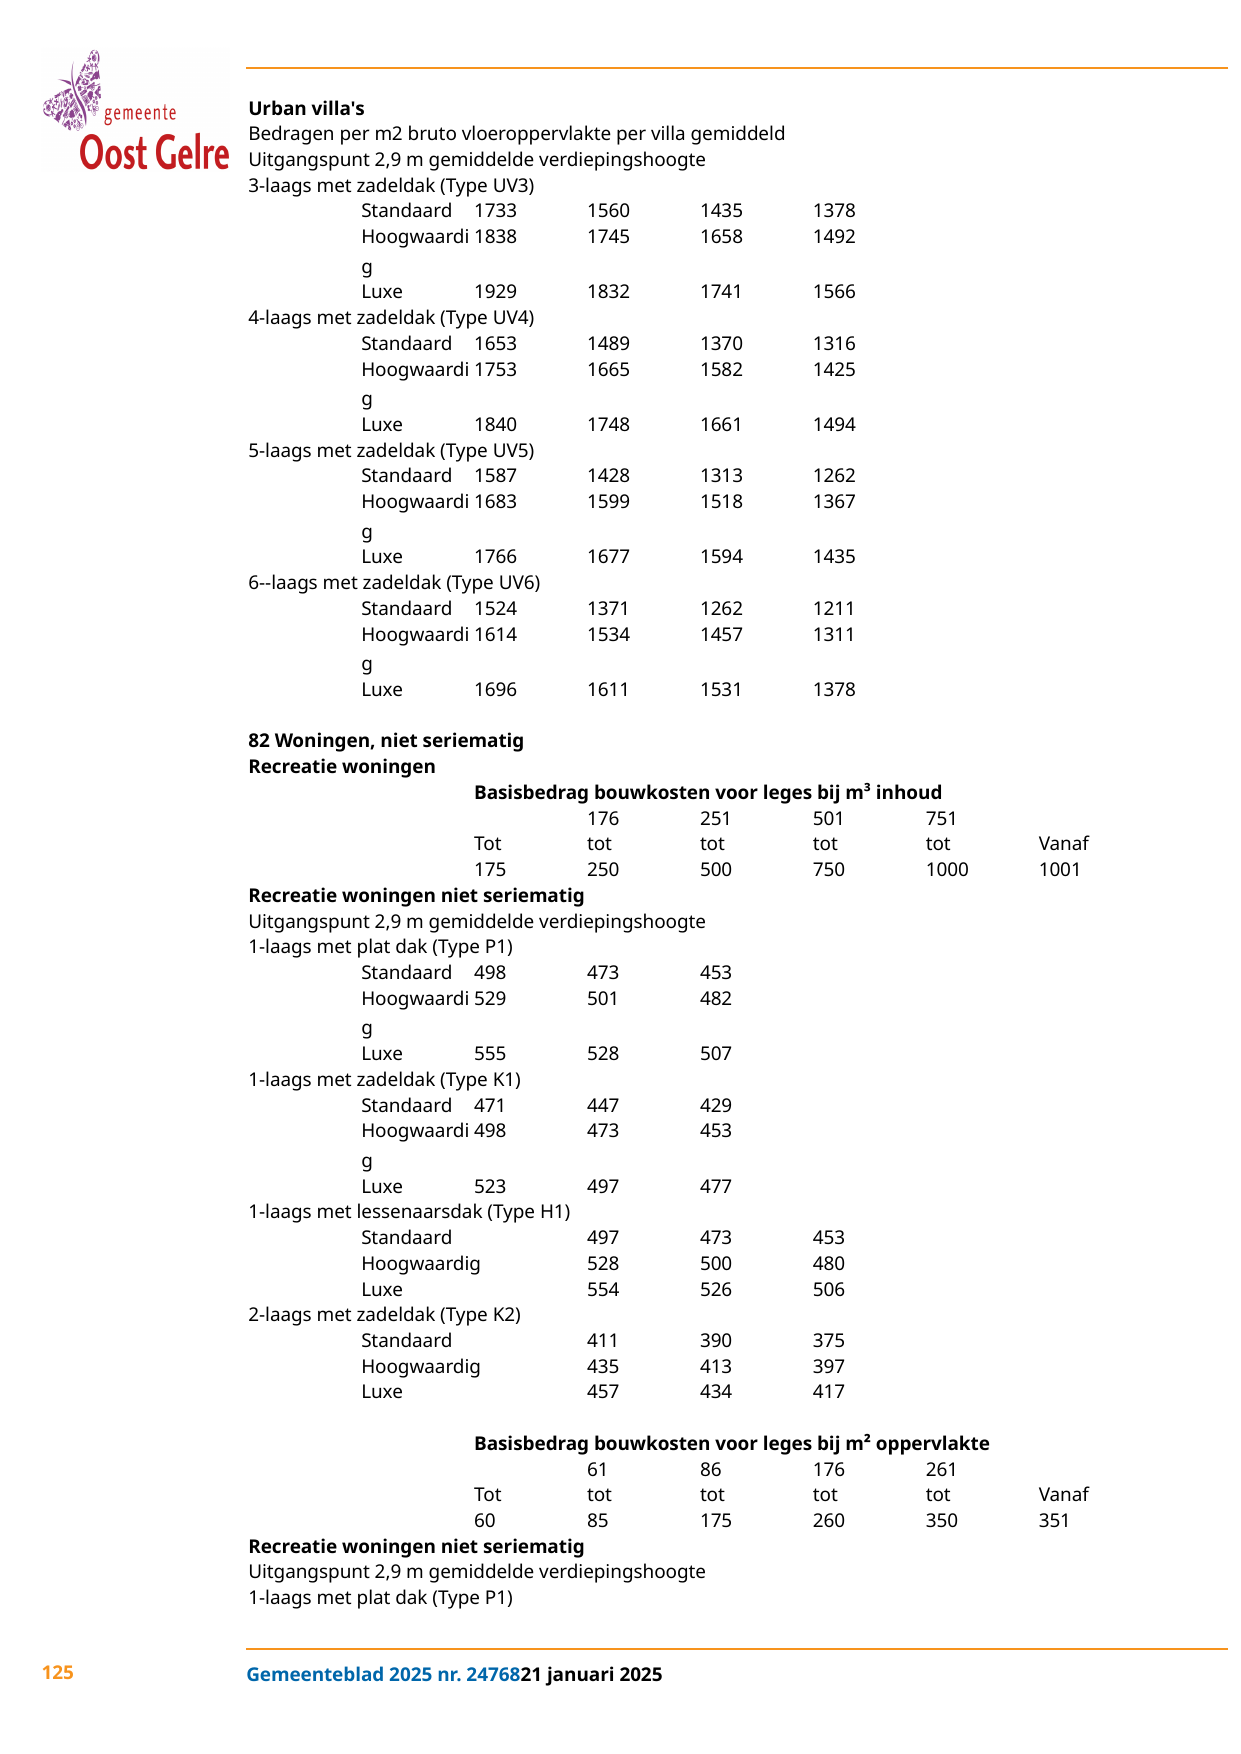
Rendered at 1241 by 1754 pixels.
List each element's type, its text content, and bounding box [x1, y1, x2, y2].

table_cell Urban villa's [248, 95, 474, 121]
table_cell 480 [813, 1250, 926, 1276]
table_cell 1378 [813, 676, 926, 702]
table_cell 1566 [813, 279, 926, 304]
table_cell [813, 146, 926, 172]
table_cell 477 [700, 1173, 813, 1198]
table_cell [813, 1301, 926, 1327]
table_cell [1039, 224, 1152, 279]
table_cell [361, 779, 474, 805]
table_cell 175 [474, 856, 587, 882]
table_cell [1039, 279, 1152, 304]
table_cell Standaard [361, 595, 474, 621]
table_cell [926, 544, 1038, 569]
table_cell [248, 198, 361, 223]
table_cell [926, 1066, 1038, 1092]
table_cell [474, 702, 587, 728]
table_cell 1000 [926, 856, 1038, 882]
table_cell [813, 1118, 926, 1173]
table_cell [700, 1533, 813, 1559]
table_cell [1039, 1173, 1152, 1198]
table_cell [1039, 1456, 1152, 1482]
table_cell [248, 702, 361, 728]
table_cell [700, 305, 813, 330]
table_cell Standaard [361, 1327, 587, 1353]
table_cell [474, 1379, 587, 1404]
table_cell [926, 754, 1038, 779]
table_cell 350 [926, 1507, 1038, 1533]
table_cell tot [587, 1482, 700, 1507]
table_cell Recreatie woningen niet seriematig [248, 882, 700, 908]
table_cell 554 [587, 1276, 700, 1301]
table_cell [926, 1585, 1038, 1610]
table_cell 500 [700, 856, 813, 882]
table_cell [1039, 1224, 1152, 1250]
table_cell [813, 908, 926, 933]
table_cell [1039, 959, 1152, 985]
table_cell 453 [700, 1118, 813, 1173]
table_cell [1039, 1301, 1152, 1327]
table_cell 1560 [587, 198, 700, 223]
table_cell [1039, 570, 1152, 595]
table_cell [1039, 676, 1152, 702]
table_cell [1039, 1250, 1152, 1276]
table_cell [926, 1224, 1038, 1250]
table_cell 1311 [813, 621, 926, 676]
table_cell [926, 1559, 1038, 1584]
table_cell [813, 959, 926, 985]
table_cell [248, 856, 361, 882]
table_cell [926, 1199, 1038, 1224]
table_cell [1039, 595, 1152, 621]
table_cell [926, 882, 1038, 908]
table_cell [1039, 146, 1152, 172]
table_cell 1262 [813, 463, 926, 488]
table_cell Uitgangspunt 2,9 m gemiddelde verdiepingshoogte [248, 146, 813, 172]
table_cell 453 [700, 959, 813, 985]
table_cell Luxe [361, 544, 474, 569]
table_cell [813, 437, 926, 463]
table_cell 1534 [587, 621, 700, 676]
table_cell [361, 1404, 474, 1430]
table_cell 82 Woningen, niet seriematig [248, 728, 587, 753]
table_cell 453 [813, 1224, 926, 1250]
table_cell [587, 1585, 700, 1610]
table_cell [926, 570, 1038, 595]
table_cell [1039, 544, 1152, 569]
table_cell 5-laags met zadeldak (Type UV5) [248, 437, 700, 463]
table_cell 1594 [700, 544, 813, 569]
table_cell [248, 1250, 361, 1276]
table_cell 251 [700, 805, 813, 831]
table_cell [700, 728, 813, 753]
table_cell 1745 [587, 224, 700, 279]
table_cell 1929 [474, 279, 587, 304]
table_cell 1524 [474, 595, 587, 621]
table_cell [813, 702, 926, 728]
table_cell [1039, 1040, 1152, 1066]
table_cell [1039, 908, 1152, 933]
table_cell [1039, 489, 1152, 544]
table_cell [1039, 702, 1152, 728]
table_cell [248, 279, 361, 304]
table_cell [1039, 305, 1152, 330]
table_cell 1316 [813, 330, 926, 356]
table_cell 429 [700, 1092, 813, 1117]
table_cell Recreatie woningen [248, 754, 587, 779]
table_cell 1371 [587, 595, 700, 621]
table_cell 507 [700, 1040, 813, 1066]
table_cell 1665 [587, 356, 700, 411]
table_cell [926, 463, 1038, 488]
table_cell 261 [926, 1456, 1038, 1482]
table_cell 351 [1039, 1507, 1152, 1533]
table_cell Luxe [361, 1173, 474, 1198]
table_cell 60 [474, 1507, 587, 1533]
table_cell [248, 411, 361, 437]
table_cell [813, 985, 926, 1040]
table_cell 498 [474, 1118, 587, 1173]
table_cell 1653 [474, 330, 587, 356]
table_cell 473 [700, 1224, 813, 1250]
table_cell [813, 934, 926, 959]
table_cell Hoogwaardig [361, 356, 474, 411]
table_cell 1658 [700, 224, 813, 279]
table_cell 1262 [700, 595, 813, 621]
table_cell [813, 728, 926, 753]
table_cell 1378 [813, 198, 926, 223]
table_cell 1611 [587, 676, 700, 702]
table_cell 1367 [813, 489, 926, 544]
table_cell 501 [587, 985, 700, 1040]
table_cell 1425 [813, 356, 926, 411]
table_cell Luxe [361, 1276, 474, 1301]
table_cell [248, 1430, 361, 1456]
table_cell 482 [700, 985, 813, 1040]
table_cell [926, 411, 1038, 437]
table_cell 1518 [700, 489, 813, 544]
table_cell [926, 1353, 1038, 1379]
table_cell [248, 1092, 361, 1117]
table_cell [361, 831, 474, 856]
table_cell [926, 1250, 1038, 1276]
table_cell [248, 1118, 361, 1173]
table_cell 1435 [700, 198, 813, 223]
table_cell [248, 1456, 361, 1482]
table_cell [1039, 754, 1152, 779]
table_cell [361, 1482, 474, 1507]
table_cell 1748 [587, 411, 700, 437]
table_cell [248, 1327, 361, 1353]
table_cell Luxe [361, 411, 474, 437]
table_cell [248, 1507, 361, 1533]
table_cell [813, 95, 926, 121]
table_cell Standaard [361, 1224, 587, 1250]
table_cell 1696 [474, 676, 587, 702]
table_cell [926, 1301, 1038, 1327]
table_cell 523 [474, 1173, 587, 1198]
table_cell 471 [474, 1092, 587, 1117]
table_cell [926, 1040, 1038, 1066]
table_cell [1039, 1118, 1152, 1173]
table_cell [248, 330, 361, 356]
table_cell [813, 1173, 926, 1198]
table_cell [926, 95, 1038, 121]
table_cell [248, 1482, 361, 1507]
table_cell [1039, 330, 1152, 356]
table_cell 1832 [587, 279, 700, 304]
table_cell Bedragen per m2 bruto vloeroppervlakte per villa gemiddeld [248, 121, 926, 146]
table_cell [700, 1301, 813, 1327]
table_cell 417 [813, 1379, 926, 1404]
table_cell [1039, 463, 1152, 488]
table_cell 473 [587, 1118, 700, 1173]
table_cell [587, 95, 700, 121]
table_cell [1039, 1353, 1152, 1379]
table_cell [1039, 1379, 1152, 1404]
table_cell [361, 1507, 474, 1533]
table_cell [1039, 728, 1152, 753]
table_cell [813, 172, 926, 198]
table_cell 397 [813, 1353, 926, 1379]
table_cell [926, 1327, 1038, 1353]
table_cell [1039, 934, 1152, 959]
table_cell Standaard [361, 959, 474, 985]
table_cell 528 [587, 1040, 700, 1066]
table_cell [248, 544, 361, 569]
table_cell [813, 1066, 926, 1092]
table_cell [926, 1276, 1038, 1301]
table_cell 500 [700, 1250, 813, 1276]
table_cell [700, 437, 813, 463]
table_cell [248, 1379, 361, 1404]
table_cell Uitgangspunt 2,9 m gemiddelde verdiepingshoogte [248, 908, 813, 933]
table_cell [1039, 1276, 1152, 1301]
table_cell 175 [700, 1507, 813, 1533]
table_cell Hoogwaardig [361, 1118, 474, 1173]
table_cell [248, 1353, 361, 1379]
table_cell Standaard [361, 463, 474, 488]
table_cell 260 [813, 1507, 926, 1533]
table_cell [700, 882, 813, 908]
table_cell 1-laags met zadeldak (Type K1) [248, 1066, 700, 1092]
table_cell 1677 [587, 544, 700, 569]
table_cell [926, 1092, 1038, 1117]
table_cell [700, 172, 813, 198]
table_cell 2-laags met zadeldak (Type K2) [248, 1301, 700, 1327]
table_cell [1039, 356, 1152, 411]
table_cell [361, 1430, 474, 1456]
table_cell [361, 856, 474, 882]
table_cell 1-laags met plat dak (Type P1) [248, 934, 587, 959]
table_cell [248, 224, 361, 279]
table_cell 1370 [700, 330, 813, 356]
table_cell [926, 437, 1038, 463]
table_cell 1313 [700, 463, 813, 488]
table_cell [1039, 1327, 1152, 1353]
table_cell [926, 728, 1038, 753]
table_cell Standaard [361, 1092, 474, 1117]
table_cell [926, 676, 1038, 702]
table_cell 750 [813, 856, 926, 882]
table_cell [700, 1585, 813, 1610]
table_cell [700, 1199, 813, 1224]
table_cell 411 [587, 1327, 700, 1353]
table_cell [700, 95, 813, 121]
table_cell 1838 [474, 224, 587, 279]
table_cell Basisbedrag bouwkosten voor leges bij m² oppervlakte [474, 1430, 1152, 1456]
table_cell [813, 1199, 926, 1224]
table_cell Hoogwaardig [361, 224, 474, 279]
table_cell 1741 [700, 279, 813, 304]
table_cell Vanaf [1039, 831, 1152, 856]
table_cell tot [700, 831, 813, 856]
table_cell 498 [474, 959, 587, 985]
table_cell [1039, 1199, 1152, 1224]
table_cell [1039, 437, 1152, 463]
table_cell [813, 570, 926, 595]
table_cell [926, 908, 1038, 933]
table_cell [248, 1276, 361, 1301]
table_cell 85 [587, 1507, 700, 1533]
table_cell [926, 305, 1038, 330]
table_cell [1039, 779, 1152, 805]
table_cell 457 [587, 1379, 700, 1404]
table_cell [926, 595, 1038, 621]
table_cell tot [813, 831, 926, 856]
table_cell [1039, 621, 1152, 676]
table_cell 1733 [474, 198, 587, 223]
table_cell [1039, 121, 1152, 146]
table_cell 390 [700, 1327, 813, 1353]
table_cell [248, 1404, 361, 1430]
table_cell [1039, 411, 1152, 437]
table_cell [248, 356, 361, 411]
table_cell [1039, 985, 1152, 1040]
table_cell [926, 146, 1038, 172]
table_cell [1039, 198, 1152, 223]
table_cell tot [587, 831, 700, 856]
table_cell 86 [700, 1456, 813, 1482]
table_cell 6--laags met zadeldak (Type UV6) [248, 570, 700, 595]
table_cell 1683 [474, 489, 587, 544]
table_cell [926, 489, 1038, 544]
table_cell 1599 [587, 489, 700, 544]
table_cell [926, 330, 1038, 356]
table_cell 1661 [700, 411, 813, 437]
table_cell 434 [700, 1379, 813, 1404]
table_cell [1039, 1092, 1152, 1117]
table_cell 497 [587, 1224, 700, 1250]
table_cell Hoogwaardig [361, 621, 474, 676]
table_cell 1435 [813, 544, 926, 569]
table_cell [361, 1456, 474, 1482]
table_cell [248, 831, 361, 856]
table_cell 473 [587, 959, 700, 985]
table_cell [587, 728, 700, 753]
table_cell [474, 1276, 587, 1301]
table_cell [248, 621, 361, 676]
table_cell [813, 1040, 926, 1066]
table_cell [700, 702, 813, 728]
table_cell Luxe [361, 1379, 474, 1404]
table_cell [926, 1173, 1038, 1198]
table_cell [1039, 805, 1152, 831]
table_cell 1457 [700, 621, 813, 676]
table_cell [248, 1173, 361, 1198]
table_cell [248, 985, 361, 1040]
table_cell 3-laags met zadeldak (Type UV3) [248, 172, 700, 198]
table_cell 526 [700, 1276, 813, 1301]
table_cell 751 [926, 805, 1038, 831]
table_cell 529 [474, 985, 587, 1040]
table_cell Uitgangspunt 2,9 m gemiddelde verdiepingshoogte [248, 1559, 813, 1584]
table_cell [587, 934, 700, 959]
table_cell 250 [587, 856, 700, 882]
table_cell [248, 676, 361, 702]
table_cell [587, 1404, 700, 1430]
table_cell 1753 [474, 356, 587, 411]
table_cell Hoogwaardig [361, 489, 474, 544]
table_cell 4-laags met zadeldak (Type UV4) [248, 305, 700, 330]
table_cell [813, 754, 926, 779]
table_cell [813, 305, 926, 330]
table_cell [926, 1379, 1038, 1404]
table_cell [926, 198, 1038, 223]
table_cell 1211 [813, 595, 926, 621]
table_cell [813, 1404, 926, 1430]
table_cell 1614 [474, 621, 587, 676]
table_cell tot [700, 1482, 813, 1507]
table_cell 1-laags met plat dak (Type P1) [248, 1585, 587, 1610]
table_cell [474, 95, 587, 121]
table_cell [248, 463, 361, 488]
table_cell [813, 1092, 926, 1117]
table_cell [813, 1585, 926, 1610]
table_cell 413 [700, 1353, 813, 1379]
table_cell [926, 985, 1038, 1040]
table_cell 555 [474, 1040, 587, 1066]
table_cell [248, 805, 361, 831]
table_cell 61 [587, 1456, 700, 1482]
table_cell Vanaf [1039, 1482, 1152, 1507]
table_cell [700, 934, 813, 959]
table_cell 1489 [587, 330, 700, 356]
table_cell 1587 [474, 463, 587, 488]
table_cell Luxe [361, 676, 474, 702]
table_cell Hoogwaardig [361, 1250, 587, 1276]
table_cell 501 [813, 805, 926, 831]
table_cell [700, 754, 813, 779]
table_cell [926, 621, 1038, 676]
table_cell tot [926, 831, 1038, 856]
table_cell [361, 702, 474, 728]
table_cell Basisbedrag bouwkosten voor leges bij m³ inhoud [474, 779, 1038, 805]
table_cell [926, 172, 1038, 198]
table_cell 1766 [474, 544, 587, 569]
table_cell [474, 1456, 587, 1482]
table_cell 506 [813, 1276, 926, 1301]
table_cell [248, 959, 361, 985]
table_cell 497 [587, 1173, 700, 1198]
table_cell [1039, 1404, 1152, 1430]
table_cell Standaard [361, 198, 474, 223]
table_cell [248, 489, 361, 544]
table_cell 1428 [587, 463, 700, 488]
table_cell [474, 805, 587, 831]
table_cell [248, 1224, 361, 1250]
table_cell 375 [813, 1327, 926, 1353]
table_cell [926, 702, 1038, 728]
table_cell Standaard [361, 330, 474, 356]
table_cell [1039, 172, 1152, 198]
table_cell [926, 1118, 1038, 1173]
table_cell [1039, 1585, 1152, 1610]
table_cell 1492 [813, 224, 926, 279]
table_cell tot [813, 1482, 926, 1507]
table_cell [926, 279, 1038, 304]
table_cell 528 [587, 1250, 700, 1276]
table_cell [926, 1533, 1038, 1559]
table_cell [361, 805, 474, 831]
table_cell 1-laags met lessenaarsdak (Type H1) [248, 1199, 700, 1224]
table_cell Tot [474, 831, 587, 856]
table_cell [926, 1404, 1038, 1430]
table_cell Luxe [361, 279, 474, 304]
table_cell 1840 [474, 411, 587, 437]
table_cell [248, 1040, 361, 1066]
table_cell [587, 754, 700, 779]
table_cell [926, 356, 1038, 411]
table_cell [1039, 1066, 1152, 1092]
table_cell [813, 1533, 926, 1559]
table_cell tot [926, 1482, 1038, 1507]
table_cell [926, 224, 1038, 279]
table_cell Recreatie woningen niet seriematig [248, 1533, 700, 1559]
table_cell [813, 882, 926, 908]
table_cell [248, 595, 361, 621]
table_cell 435 [587, 1353, 700, 1379]
table_cell 1494 [813, 411, 926, 437]
table_cell [1039, 1559, 1152, 1584]
table_cell Luxe [361, 1040, 474, 1066]
table_cell [1039, 1533, 1152, 1559]
table_cell [1039, 882, 1152, 908]
picture [41, 47, 231, 172]
table_cell [1039, 95, 1152, 121]
table_cell [926, 121, 1038, 146]
table_cell Hoogwaardig [361, 1353, 587, 1379]
table_cell 1582 [700, 356, 813, 411]
table_cell [926, 959, 1038, 985]
table_cell 176 [587, 805, 700, 831]
table_cell Tot [474, 1482, 587, 1507]
table_cell [700, 1404, 813, 1430]
table_cell 176 [813, 1456, 926, 1482]
table_cell [587, 702, 700, 728]
table_cell [700, 570, 813, 595]
table_cell 447 [587, 1092, 700, 1117]
table_cell 1001 [1039, 856, 1152, 882]
table_cell [474, 1404, 587, 1430]
table_cell [926, 934, 1038, 959]
table_cell Hoogwaardig [361, 985, 474, 1040]
table_cell 1531 [700, 676, 813, 702]
table_cell [248, 779, 361, 805]
table_cell [813, 1559, 926, 1584]
table_cell [700, 1066, 813, 1092]
